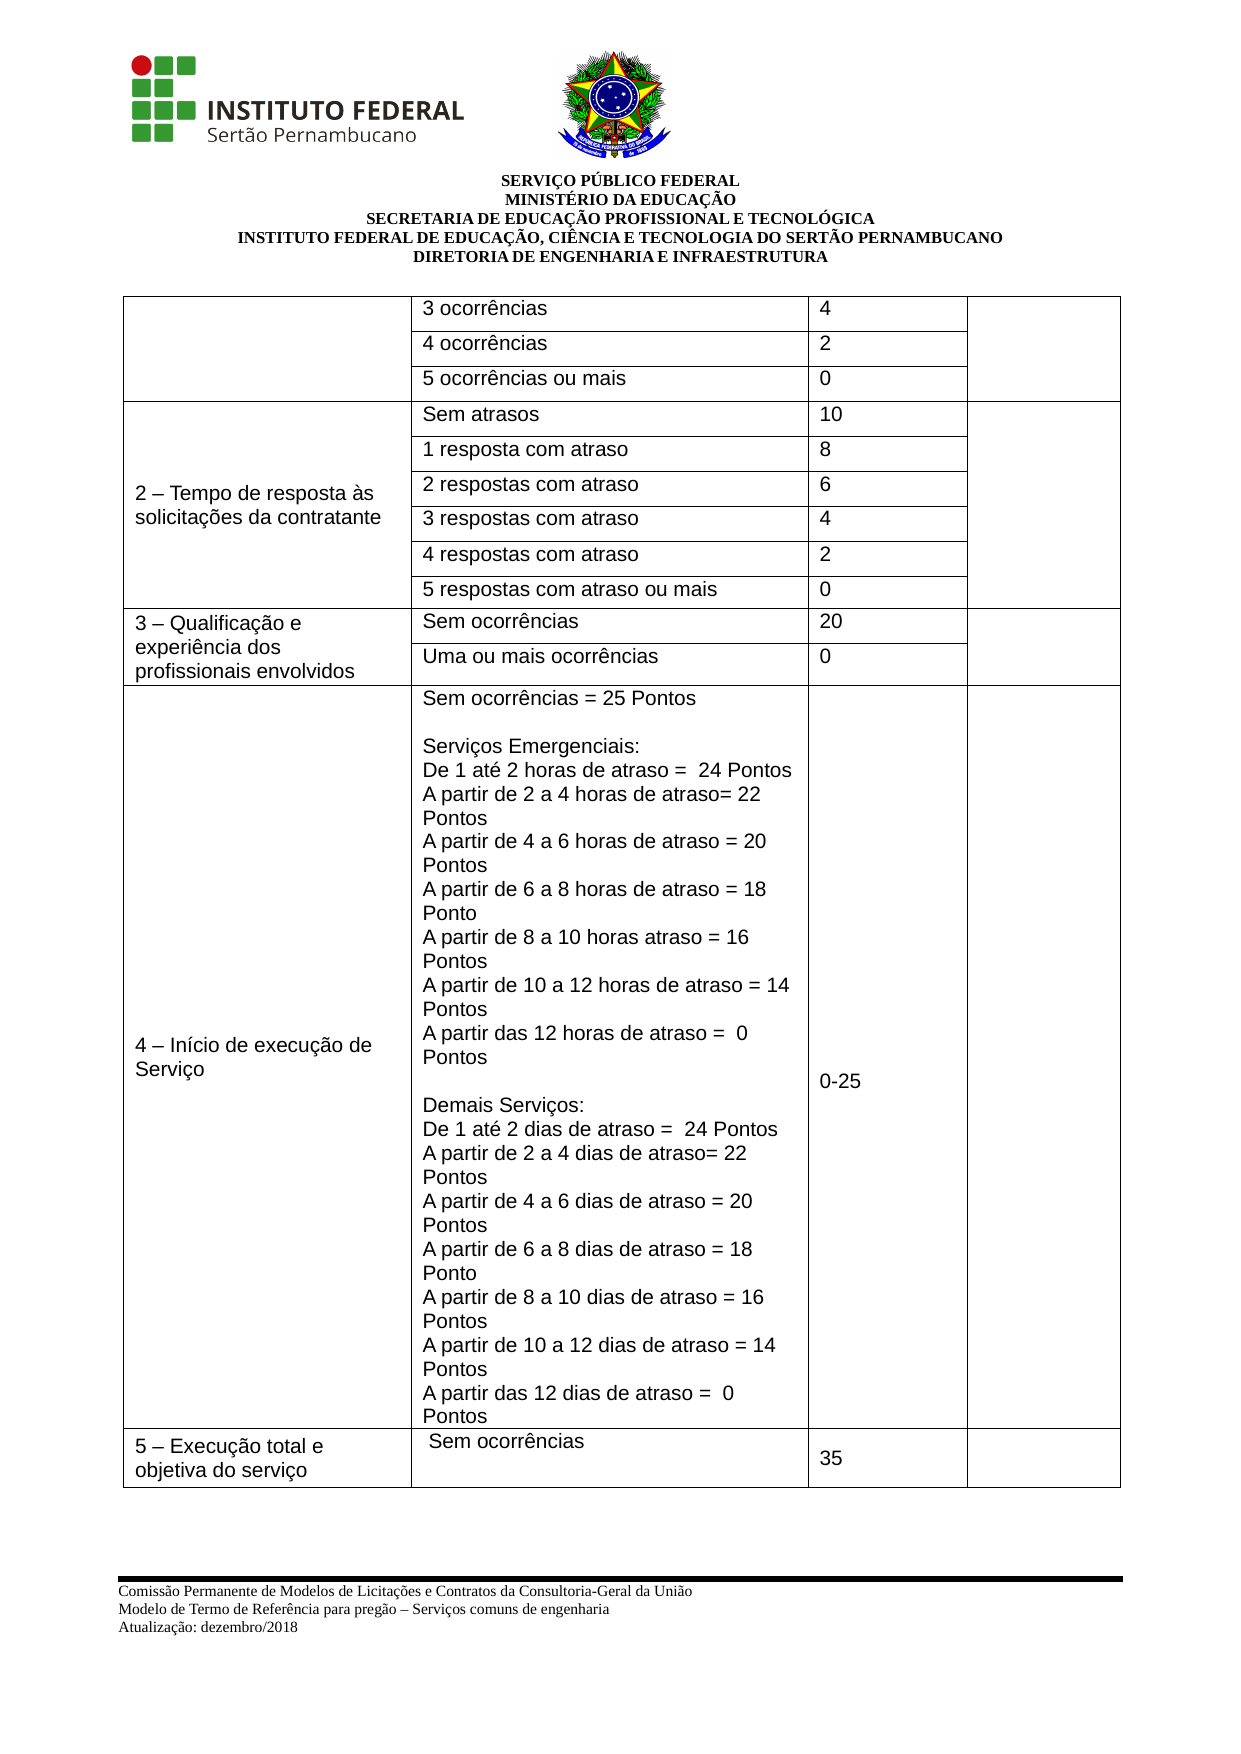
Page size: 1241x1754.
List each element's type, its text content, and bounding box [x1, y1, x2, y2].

table_cell 4 – Início de execução de Serviço [124, 686, 411, 1428]
table_cell 0 [809, 577, 967, 608]
table_cell 0-25 [809, 686, 967, 1428]
table_cell 5 ocorrências ou mais [412, 367, 808, 401]
table_cell 4 [809, 507, 967, 541]
table_cell 4 ocorrências [412, 332, 808, 366]
table_cell 3 ocorrências [412, 297, 808, 331]
table_cell 6 [809, 472, 967, 506]
table_cell 4 [809, 297, 967, 331]
table_cell Sem ocorrências [412, 1429, 808, 1487]
table_cell 20 [809, 609, 967, 643]
table_cell 1 resposta com atraso [412, 437, 808, 471]
table_cell 0 [809, 367, 967, 401]
table_cell 8 [809, 437, 967, 471]
table_cell [968, 297, 1120, 401]
table_cell 0 [809, 644, 967, 685]
table_cell Sem ocorrências = 25 Pontos Serviços Emergenciais: De 1 até 2 horas de atraso = 24 Pontos A partir de 2 a 4 horas de atraso= 22 Pontos A partir de 4 a 6 horas de atraso = 20 Pontos A partir de 6 a 8 horas de atraso = 18 Ponto A partir de 8 a 10 horas atraso = 16 Pontos A partir de 10 a 12 horas de atraso = 14 Pontos A partir das 12 horas de atraso = 0 Pontos Demais Serviços: De 1 até 2 dias de atraso = 24 Pontos A partir de 2 a 4 dias de atraso= 22 Pontos A partir de 4 a 6 dias de atraso = 20 Pontos A partir de 6 a 8 dias de atraso = 18 Ponto A partir de 8 a 10 dias de atraso = 16 Pontos A partir de 10 a 12 dias de atraso = 14 Pontos A partir das 12 dias de atraso = 0 Pontos [412, 686, 808, 1428]
table_cell 2 – Tempo de resposta às solicitações da contratante [124, 402, 411, 608]
table_cell 35 [809, 1429, 967, 1487]
table_cell Sem atrasos [412, 402, 808, 436]
table_cell [968, 402, 1120, 608]
table_cell 4 respostas com atraso [412, 542, 808, 576]
table_cell [968, 609, 1120, 685]
picture [131, 55, 464, 142]
table_cell [968, 686, 1120, 1428]
table_cell 3 respostas com atraso [412, 507, 808, 541]
table_cell Uma ou mais ocorrências [412, 644, 808, 685]
table_cell [968, 1429, 1120, 1487]
table_cell 5 respostas com atraso ou mais [412, 577, 808, 608]
table_cell 2 [809, 542, 967, 576]
table_cell 2 respostas com atraso [412, 472, 808, 506]
table_cell Sem ocorrências [412, 609, 808, 643]
table_cell 5 – Execução total e objetiva do serviço [124, 1429, 411, 1487]
table_cell 10 [809, 402, 967, 436]
table_cell [124, 297, 411, 401]
table_cell 2 [809, 332, 967, 366]
table_cell 3 – Qualificação e experiência dos profissionais envolvidos [124, 609, 411, 685]
